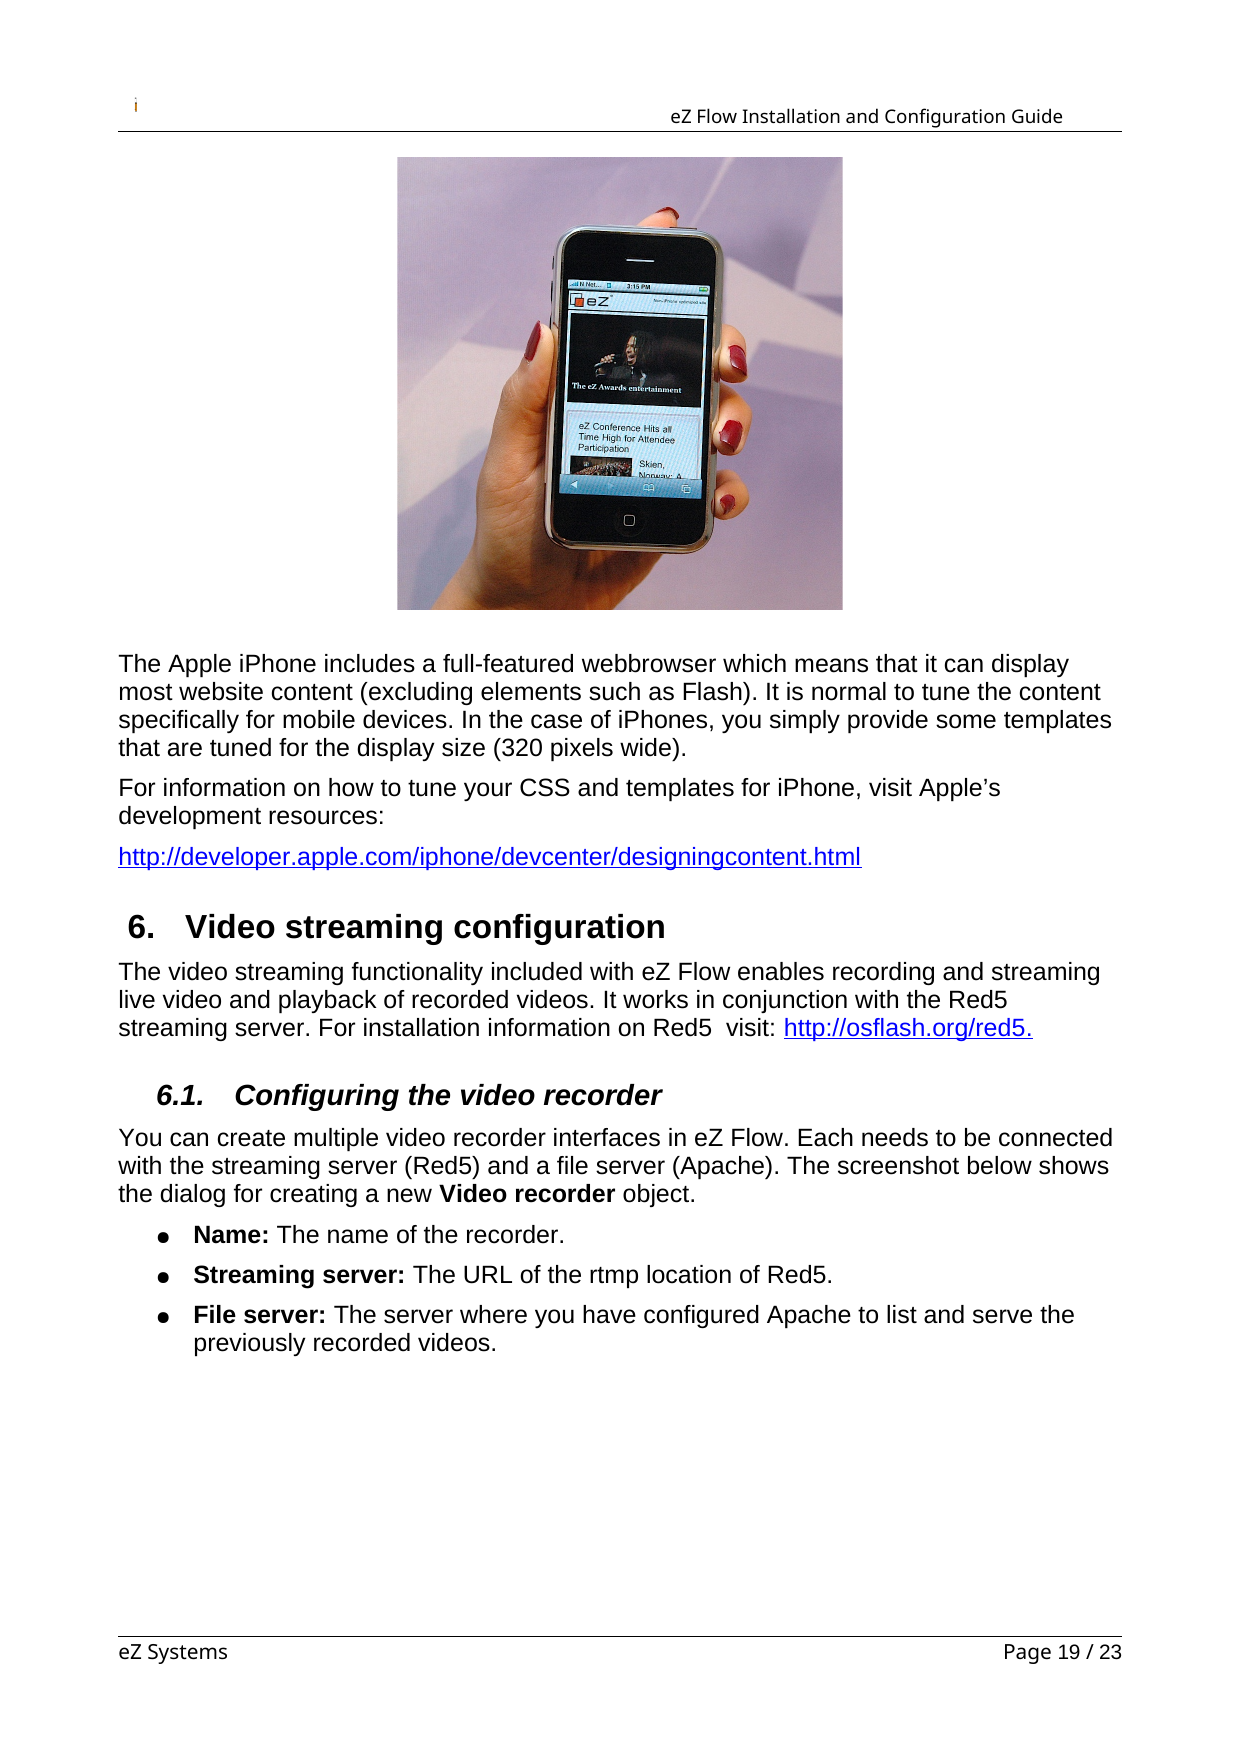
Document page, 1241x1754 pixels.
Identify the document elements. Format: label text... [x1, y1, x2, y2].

list Name: The name of the recorder. [156, 1220, 1122, 1248]
text You can create multiple video recorder interfaces in eZ Flow. Each needs to be connected with the streaming server (Red5) and a file server (Apache). The screenshot below shows the dialog for creating a new Video recorder object. [118, 1124, 1122, 1208]
picture [397, 157, 843, 610]
subtitle Configuring the video recorder [148, 1079, 1122, 1112]
text http://developer.apple.com/iphone/devcenter/designingcontent.html [118, 843, 1122, 871]
list Streaming server: The URL of the rtmp location of Red5. [156, 1261, 1122, 1289]
text The video streaming functionality included with eZ Flow enables recording and streaming live video and playback of recorded videos. It works in conjunction with the Red5 streaming server. For installation information on Red5 visit: http://osflash.org/red5. [118, 958, 1122, 1042]
subtitle Video streaming configuration [118, 908, 1122, 945]
text For information on how to tune your CSS and templates for iPhone, visit Apple’s development resources: [118, 774, 1122, 830]
list File server: The server where you have configured Apache to list and serve the previously recorded videos. [156, 1301, 1122, 1357]
text The Apple iPhone includes a full-featured webbrowser which means that it can display most website content (excluding elements such as Flash). It is normal to tune the content specifically for mobile devices. In the case of iPhones, you simply provide some templates that are tuned for the display size (320 pixels wide). [118, 650, 1122, 762]
